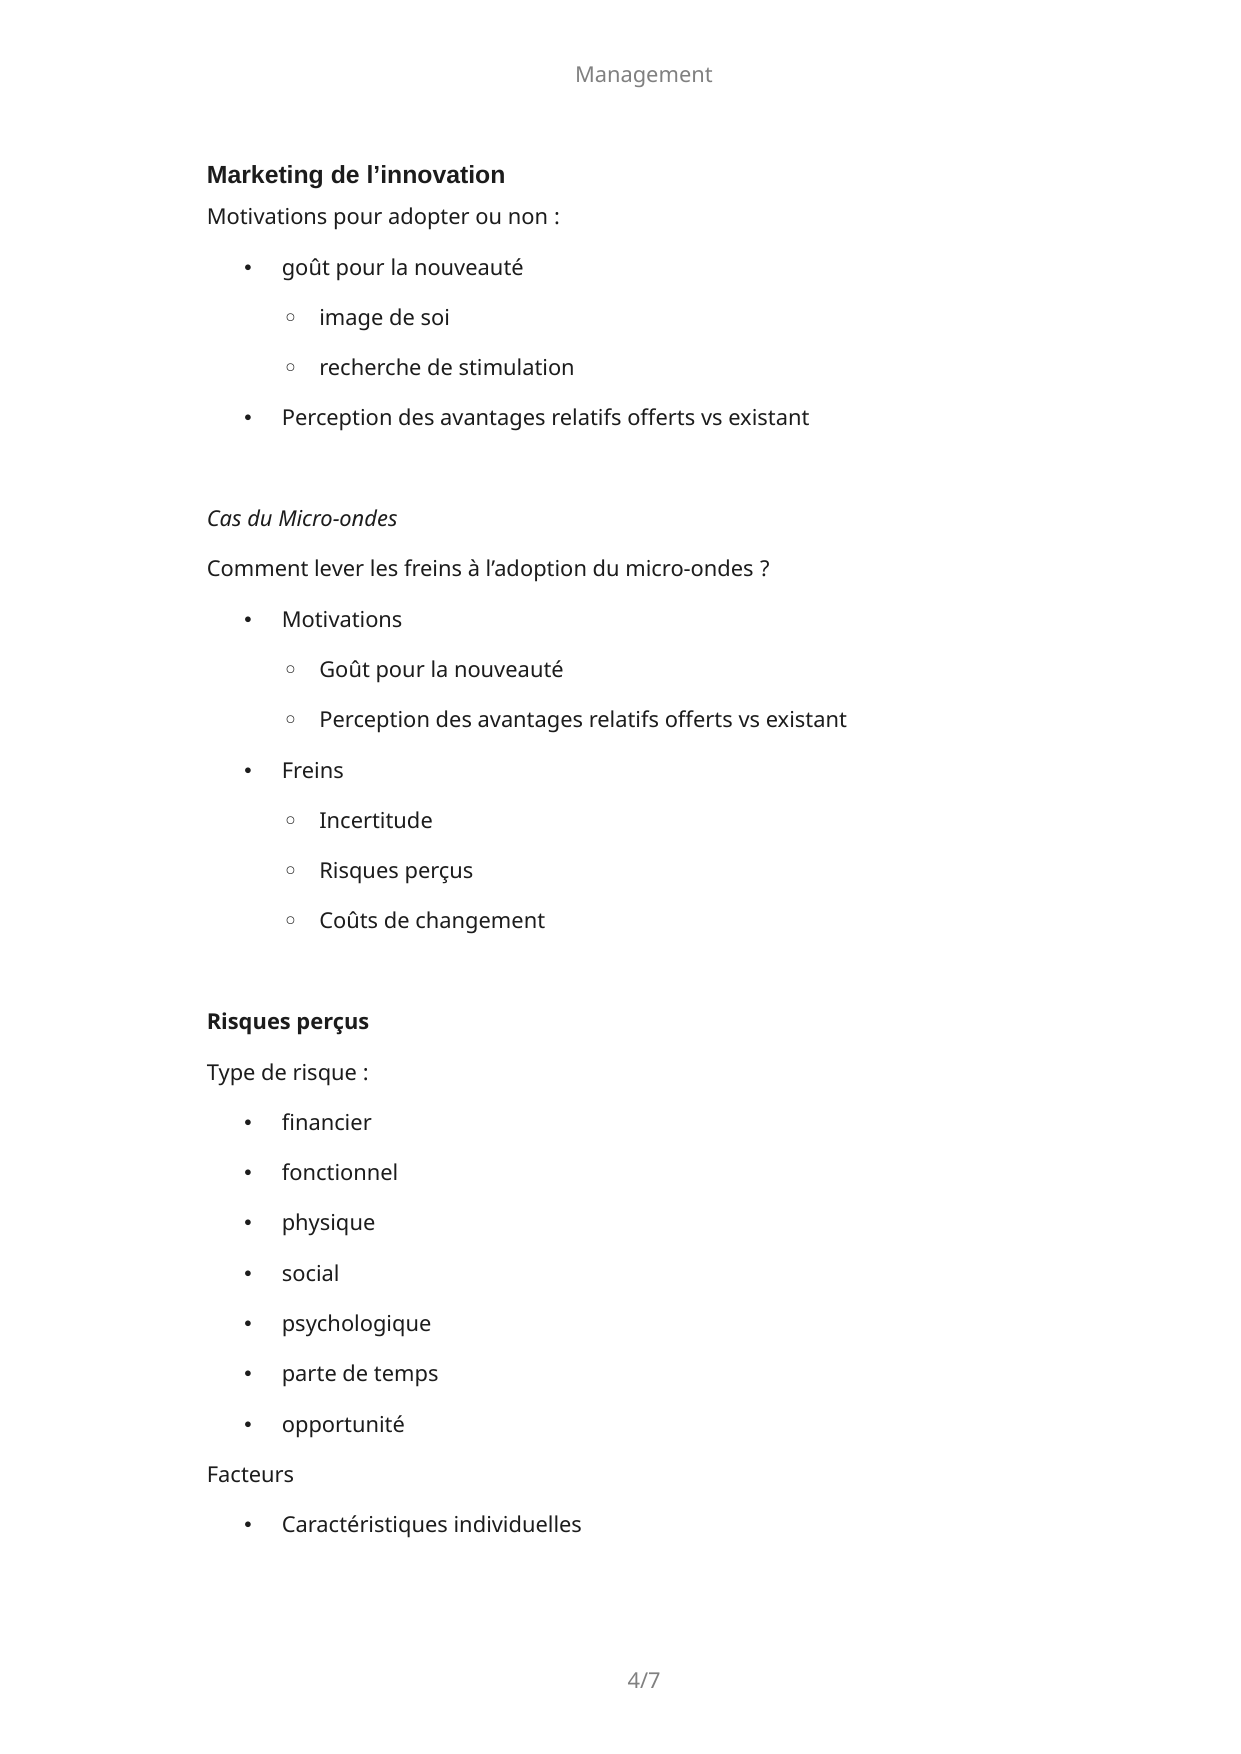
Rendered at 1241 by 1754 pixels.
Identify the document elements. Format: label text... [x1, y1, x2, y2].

list financier [244, 1107, 1081, 1137]
list Goût pour la nouveauté [282, 654, 1081, 684]
list Freins [244, 754, 1081, 784]
text Cas du Micro-ondes [207, 503, 1081, 533]
text Motivations pour adopter ou non : [207, 201, 1081, 231]
subtitle Marketing de l’innovation [207, 160, 1081, 189]
list Motivations [244, 604, 1081, 633]
list Perception des avantages relatifs offerts vs existant [282, 704, 1081, 734]
list image de soi [282, 302, 1081, 332]
list Incertitude [282, 805, 1081, 835]
text Risques perçus [207, 1006, 1081, 1036]
list opportunité [244, 1409, 1081, 1438]
text Comment lever les freins à l’adoption du micro-ondes ? [207, 553, 1081, 583]
list Risques perçus [282, 855, 1081, 885]
text Facteurs [207, 1459, 1081, 1489]
list parte de temps [244, 1358, 1081, 1388]
list psychologique [244, 1308, 1081, 1338]
list fonctionnel [244, 1157, 1081, 1187]
list Perception des avantages relatifs offerts vs existant [244, 402, 1081, 432]
text Type de risque : [207, 1056, 1081, 1086]
list goût pour la nouveauté [244, 251, 1081, 281]
list recherche de stimulation [282, 352, 1081, 382]
list Coûts de changement [282, 906, 1081, 935]
list physique [244, 1207, 1081, 1237]
list social [244, 1258, 1081, 1287]
list Caractéristiques individuelles [244, 1509, 1081, 1539]
